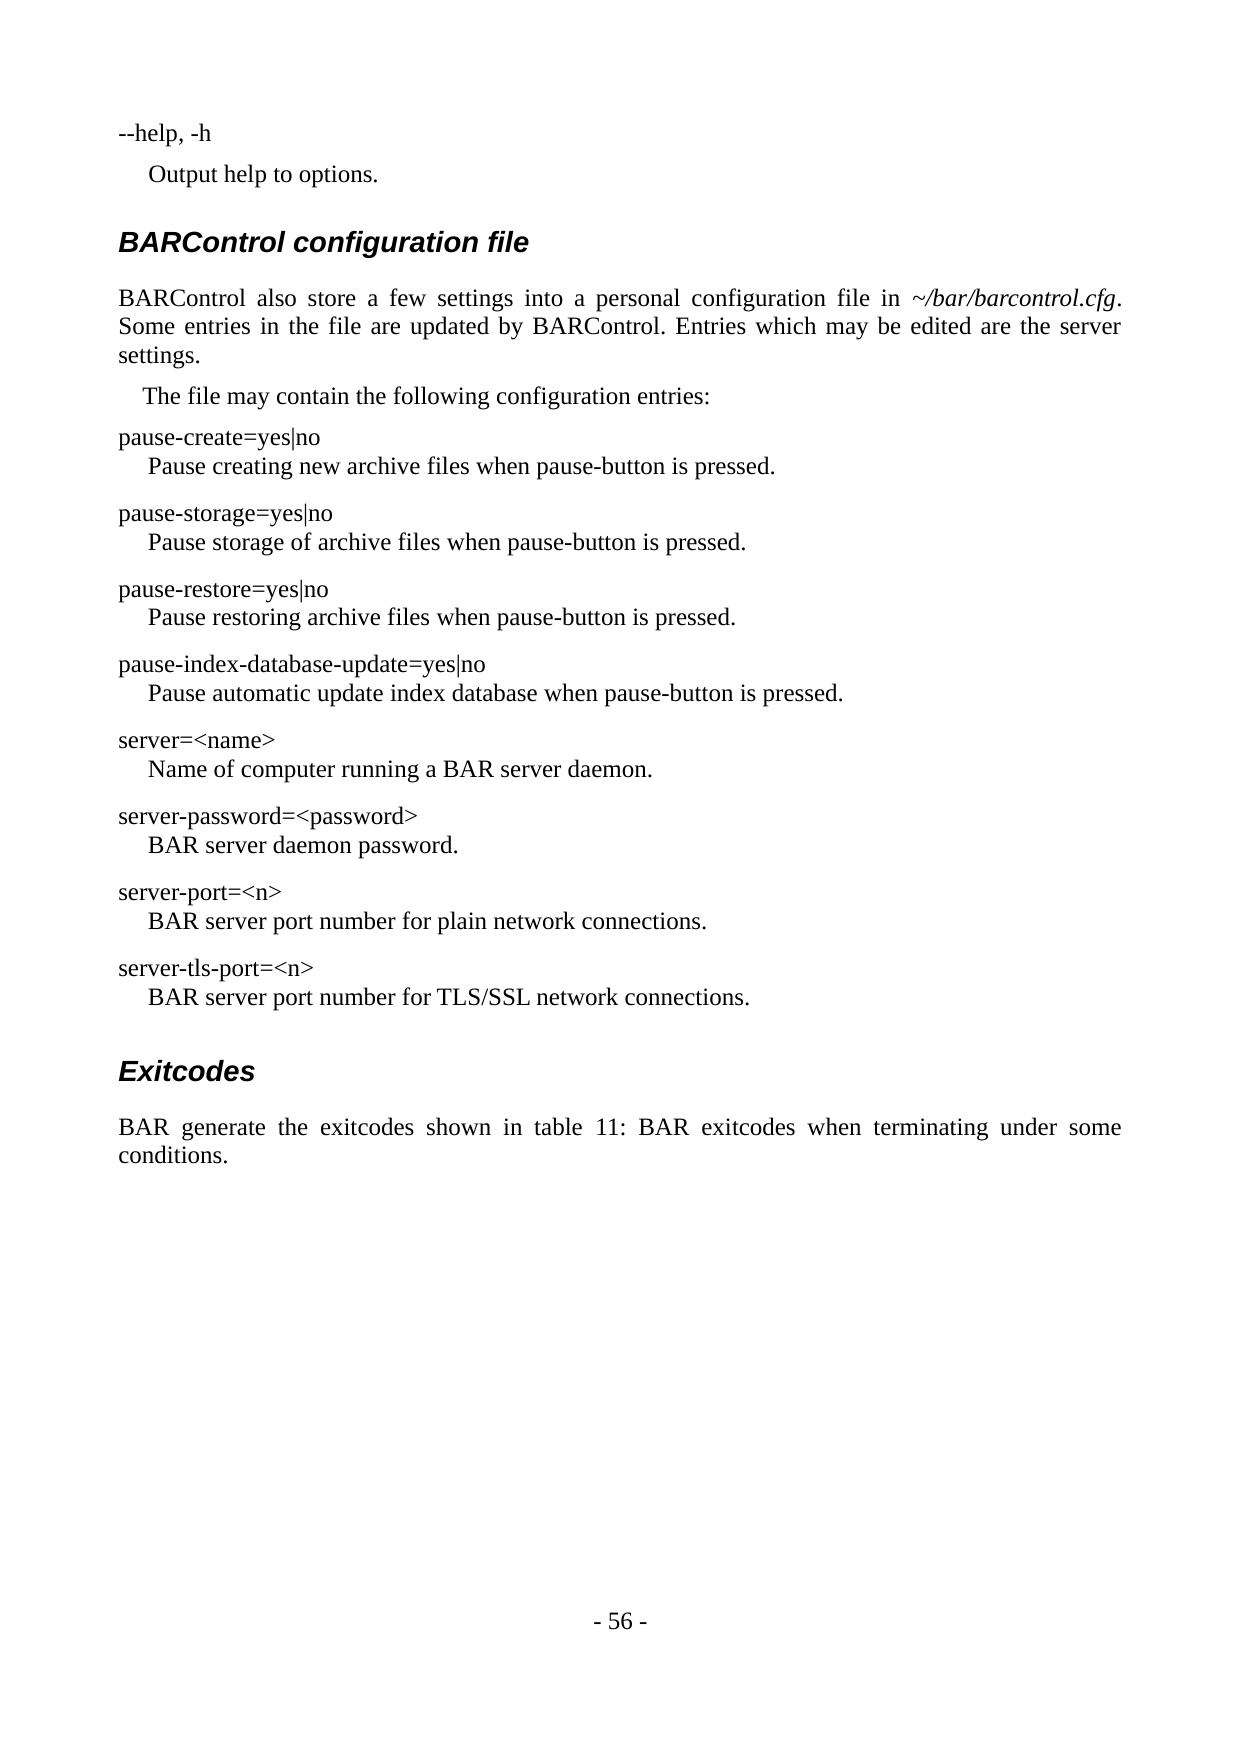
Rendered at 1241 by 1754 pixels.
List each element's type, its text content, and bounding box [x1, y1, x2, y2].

title pause-create=yes|no [118, 422, 1122, 451]
title --help, -h [118, 118, 1122, 147]
text BAR server daemon password. [148, 830, 1122, 859]
subtitle BARControl configuration file [118, 224, 1122, 258]
text BARControl also store a few settings into a personal configuration file in ~/bar/barcontrol.cfg. Some entries in the file are updated by BARControl. Entries which may be edited are the server settings. [118, 283, 1122, 369]
text BAR server port number for plain network connections. [148, 906, 1122, 934]
title pause-restore=yes|no [118, 574, 1122, 602]
text Name of computer running a BAR server daemon. [148, 754, 1122, 783]
subtitle Exitcodes [118, 1054, 1122, 1087]
text The file may contain the following configuration entries: [118, 381, 1122, 409]
text Pause creating new archive files when pause-button is pressed. [148, 451, 1122, 479]
text Pause storage of archive files when pause-button is pressed. [148, 527, 1122, 555]
text Output help to options. [148, 159, 1122, 188]
title server-port=<n> [118, 877, 1122, 906]
text BAR server port number for TLS/SSL network connections. [148, 982, 1122, 1010]
title pause-storage=yes|no [118, 498, 1122, 527]
text Pause restoring archive files when pause-button is pressed. [148, 602, 1122, 631]
text Pause automatic update index database when pause-button is pressed. [148, 678, 1122, 707]
title server=<name> [118, 725, 1122, 754]
title server-password=<password> [118, 801, 1122, 830]
title server-tls-port=<n> [118, 953, 1122, 982]
title pause-index-database-update=yes|no [118, 649, 1122, 678]
text BAR generate the exitcodes shown in table 11: BAR exitcodes when terminating under some conditions. [118, 1112, 1122, 1169]
